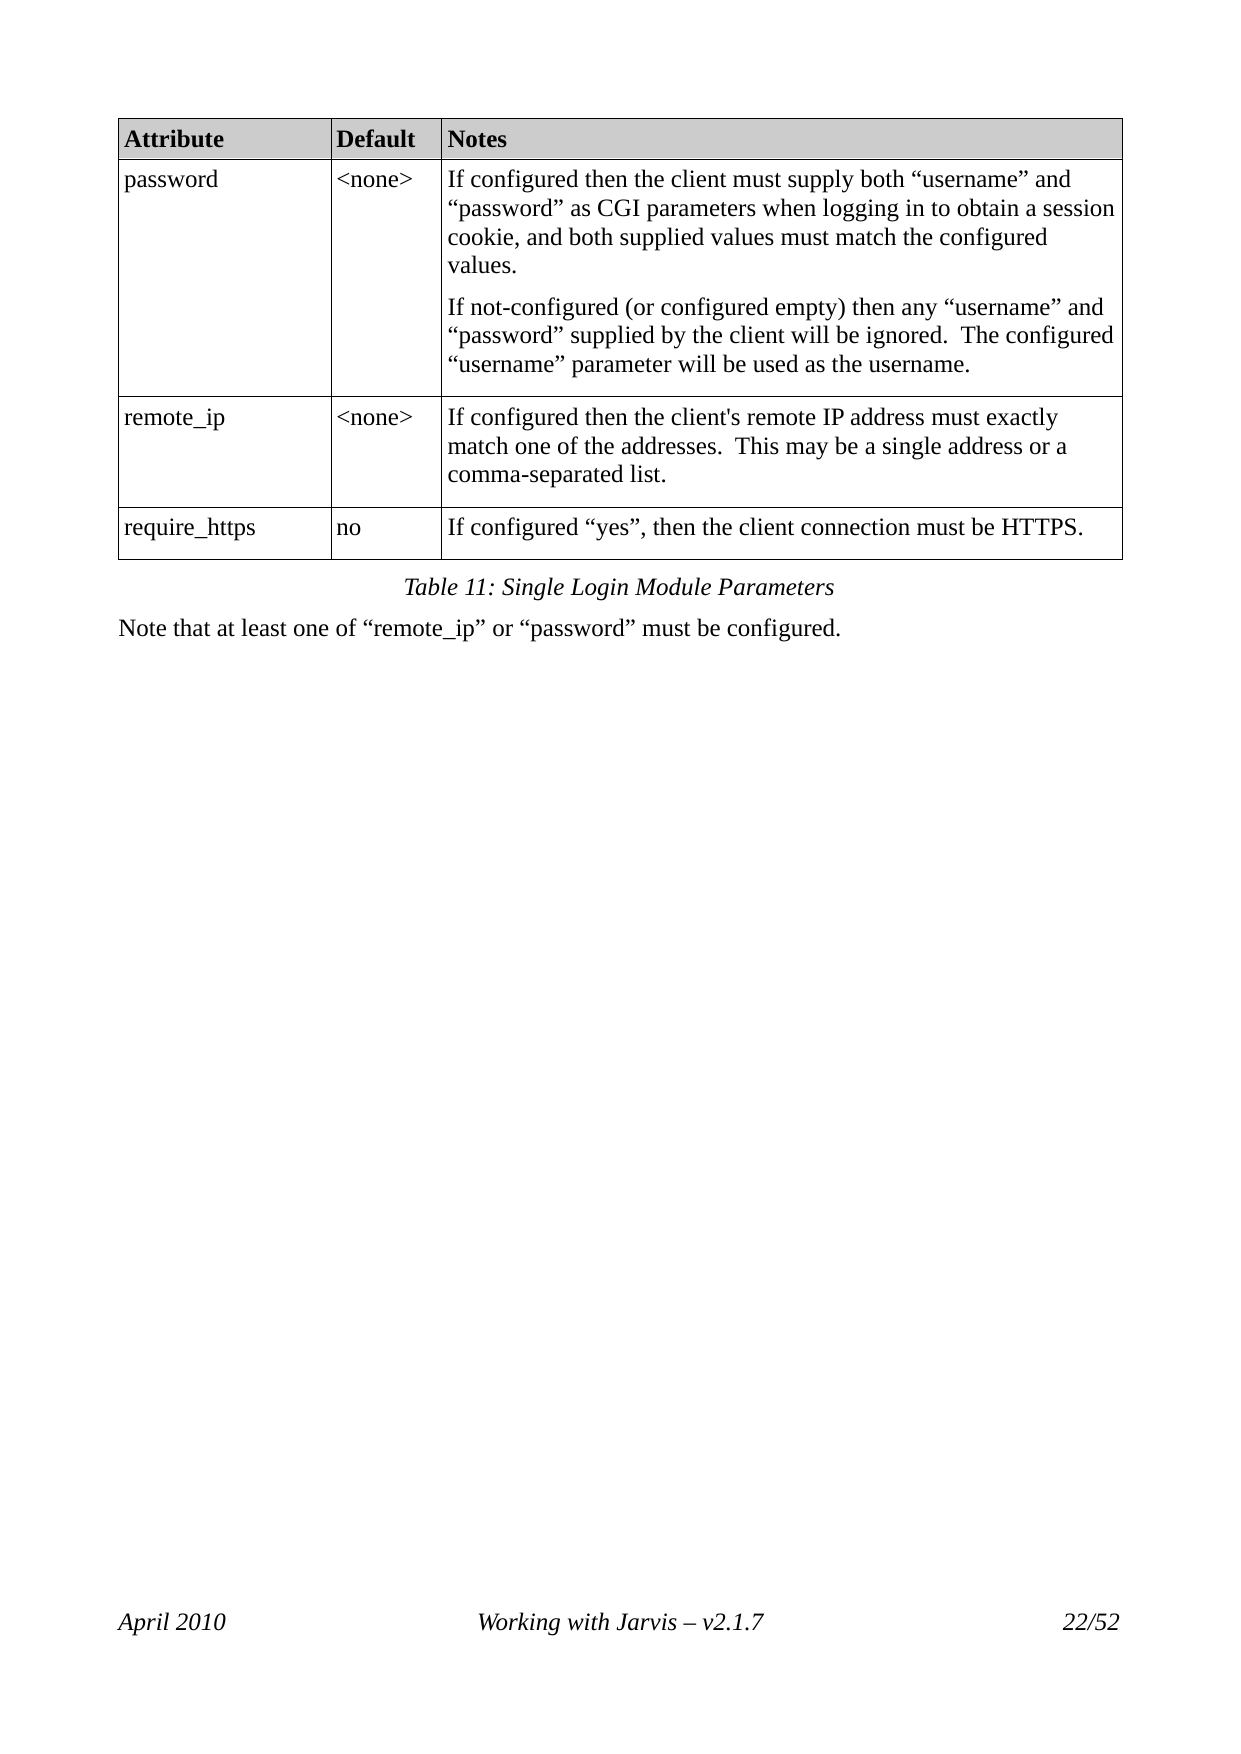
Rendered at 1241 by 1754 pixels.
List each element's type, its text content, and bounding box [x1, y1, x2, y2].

table_cell <none> [332, 160, 441, 396]
table_header Default [332, 119, 441, 158]
text Note that at least one of “remote_ip” or “password” must be configured. [118, 613, 1122, 642]
table_cell password [119, 160, 331, 396]
table_cell If configured “yes”, then the client connection must be HTTPS. [442, 508, 1122, 559]
table_cell <none> [332, 397, 441, 507]
table_cell If configured then the client must supply both “username” and “password” as CGI parameters when logging in to obtain a session cookie, and both supplied values must match the configured values. If not-configured (or configured empty) then any “username” and “password” supplied by the client will be ignored. The configured “username” parameter will be used as the username. [442, 160, 1122, 396]
table_cell no [332, 508, 441, 559]
table_header Notes [442, 119, 1122, 158]
text Table 11: Single Login Module Parameters [118, 572, 1122, 601]
table_cell If configured then the client's remote IP address must exactly match one of the addresses. This may be a single address or a comma-separated list. [442, 397, 1122, 507]
table_cell require_https [119, 508, 331, 559]
table_header Attribute [119, 119, 331, 158]
table_cell remote_ip [119, 397, 331, 507]
